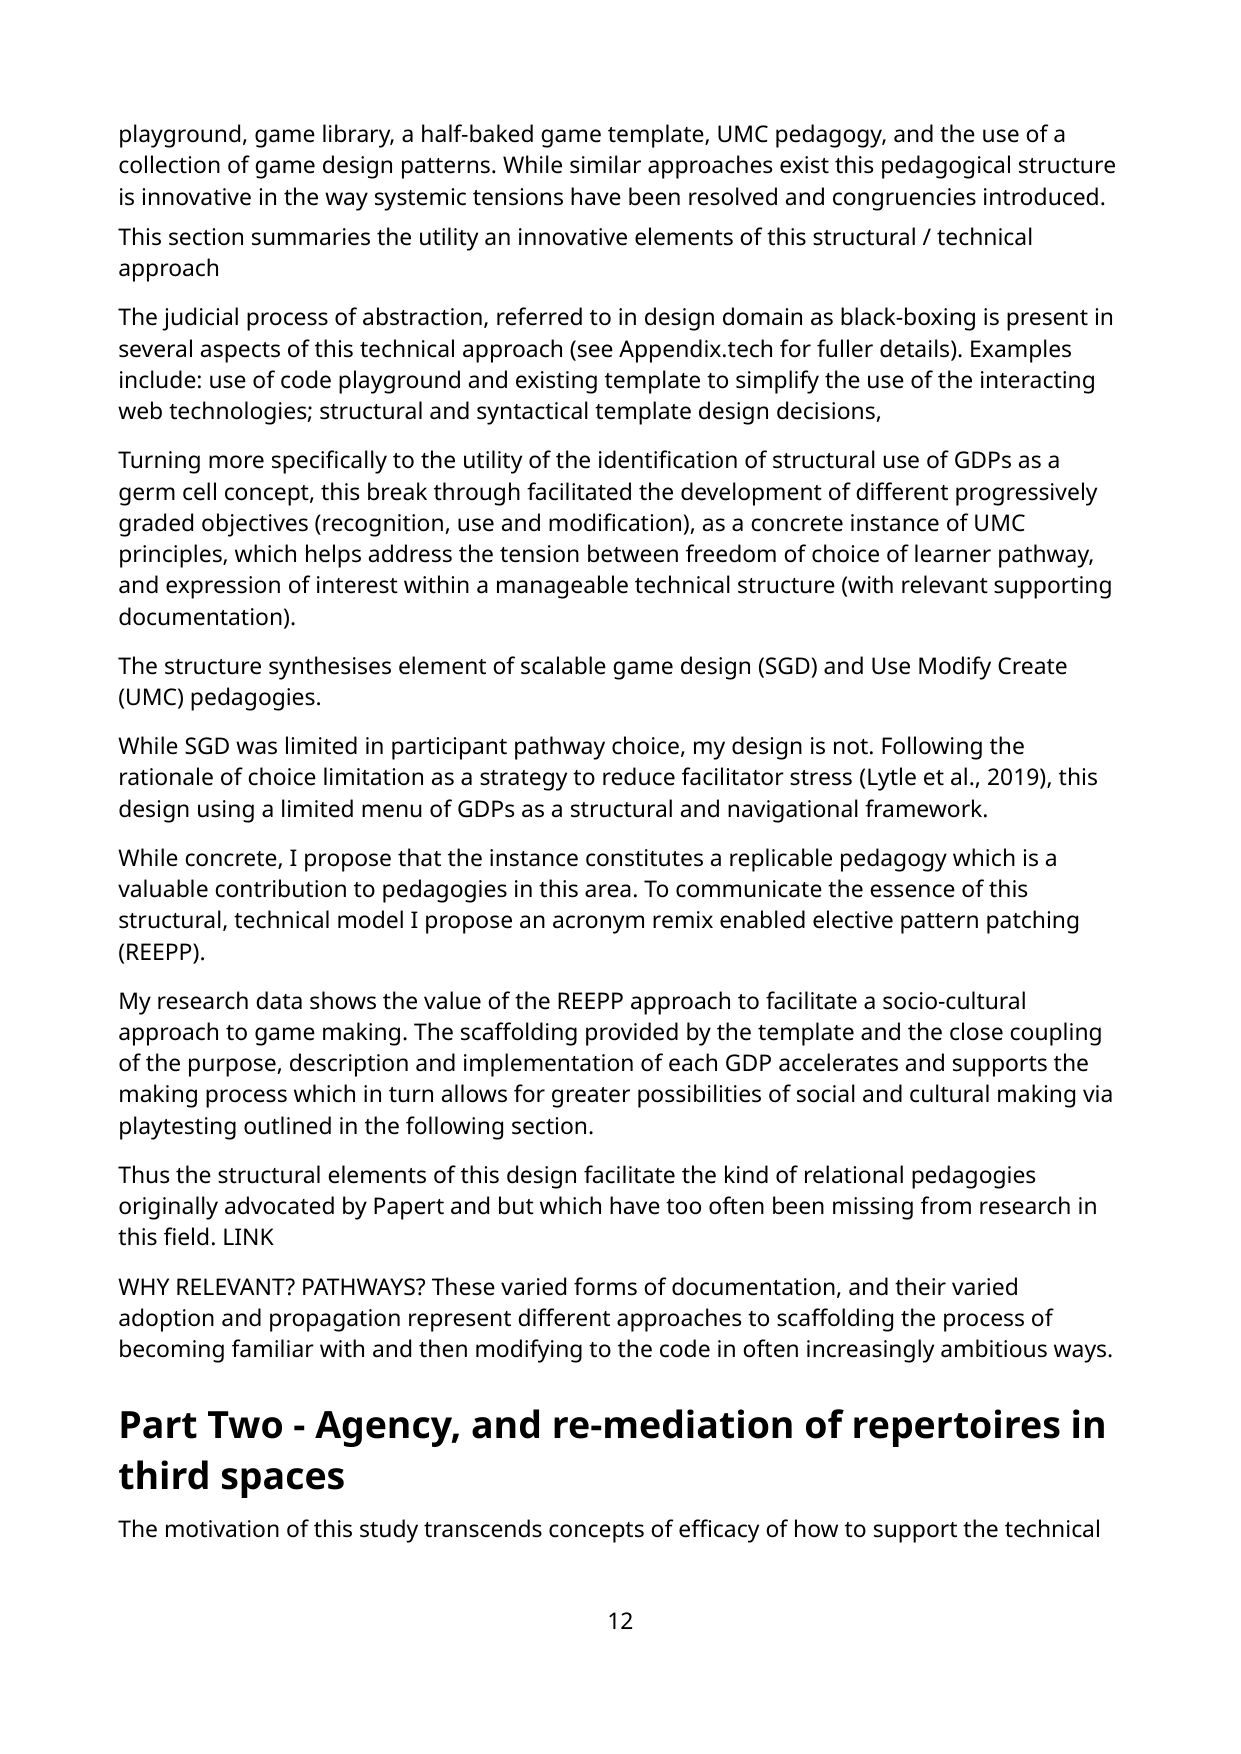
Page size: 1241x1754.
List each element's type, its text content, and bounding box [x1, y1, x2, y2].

text My research data shows the value of the REEPP approach to facilitate a socio-cultural approach to game making. The scaffolding provided by the template and the close coupling of the purpose, description and implementation of each GDP accelerates and supports the making process which in turn allows for greater possibilities of social and cultural making via playtesting outlined in the following section. [118, 984, 1122, 1141]
text This section summaries the utility an innovative elements of this structural / technical approach [118, 221, 1122, 283]
subtitle Part Two - Agency, and re-mediation of repertoires in third spaces [118, 1398, 1122, 1500]
text While SGD was limited in participant pathway choice, my design is not. Following the rationale of choice limitation as a strategy to reduce facilitator stress (Lytle et al., 2019), this design using a limited menu of GDPs as a structural and navigational framework. [118, 730, 1122, 824]
text Thus the structural elements of this design facilitate the kind of relational pedagogies originally advocated by Papert and but which have too often been missing from research in this field. LINK [118, 1159, 1122, 1252]
text WHY RELEVANT? PATHWAYS? These varied forms of documentation, and their varied adoption and propagation represent different approaches to scaffolding the process of becoming familiar with and then modifying to the code in often increasingly ambitious ways. [118, 1270, 1122, 1364]
text The judicial process of abstraction, referred to in design domain as black-boxing is present in several aspects of this technical approach (see Appendix.tech for fuller details). Examples include: use of code playground and existing template to simplify the use of the interacting web technologies; structural and syntactical template design decisions, [118, 301, 1122, 426]
text Turning more specifically to the utility of the identification of structural use of GDPs as a germ cell concept, this break through facilitated the development of different progressively graded objectives (recognition, use and modification), as a concrete instance of UMC principles, which helps address the tension between freedom of choice of learner pathway, and expression of interest within a manageable technical structure (with relevant supporting documentation). [118, 444, 1122, 632]
text The motivation of this study transcends concepts of efficacy of how to support the technical [118, 1513, 1122, 1544]
text playground, game library, a half-baked game template, UMC pedagogy, and the use of a collection of game design patterns. While similar approaches exist this pedagogical structure is innovative in the way systemic tensions have been resolved and congruencies introduced. [118, 118, 1122, 212]
text The structure synthesises element of scalable game design (SGD) and Use Modify Create (UMC) pedagogies. [118, 649, 1122, 712]
text While concrete, I propose that the instance constitutes a replicable pedagogy which is a valuable contribution to pedagogies in this area. To communicate the essence of this structural, technical model I propose an acronym remix enabled elective pattern patching (REEPP). [118, 842, 1122, 967]
